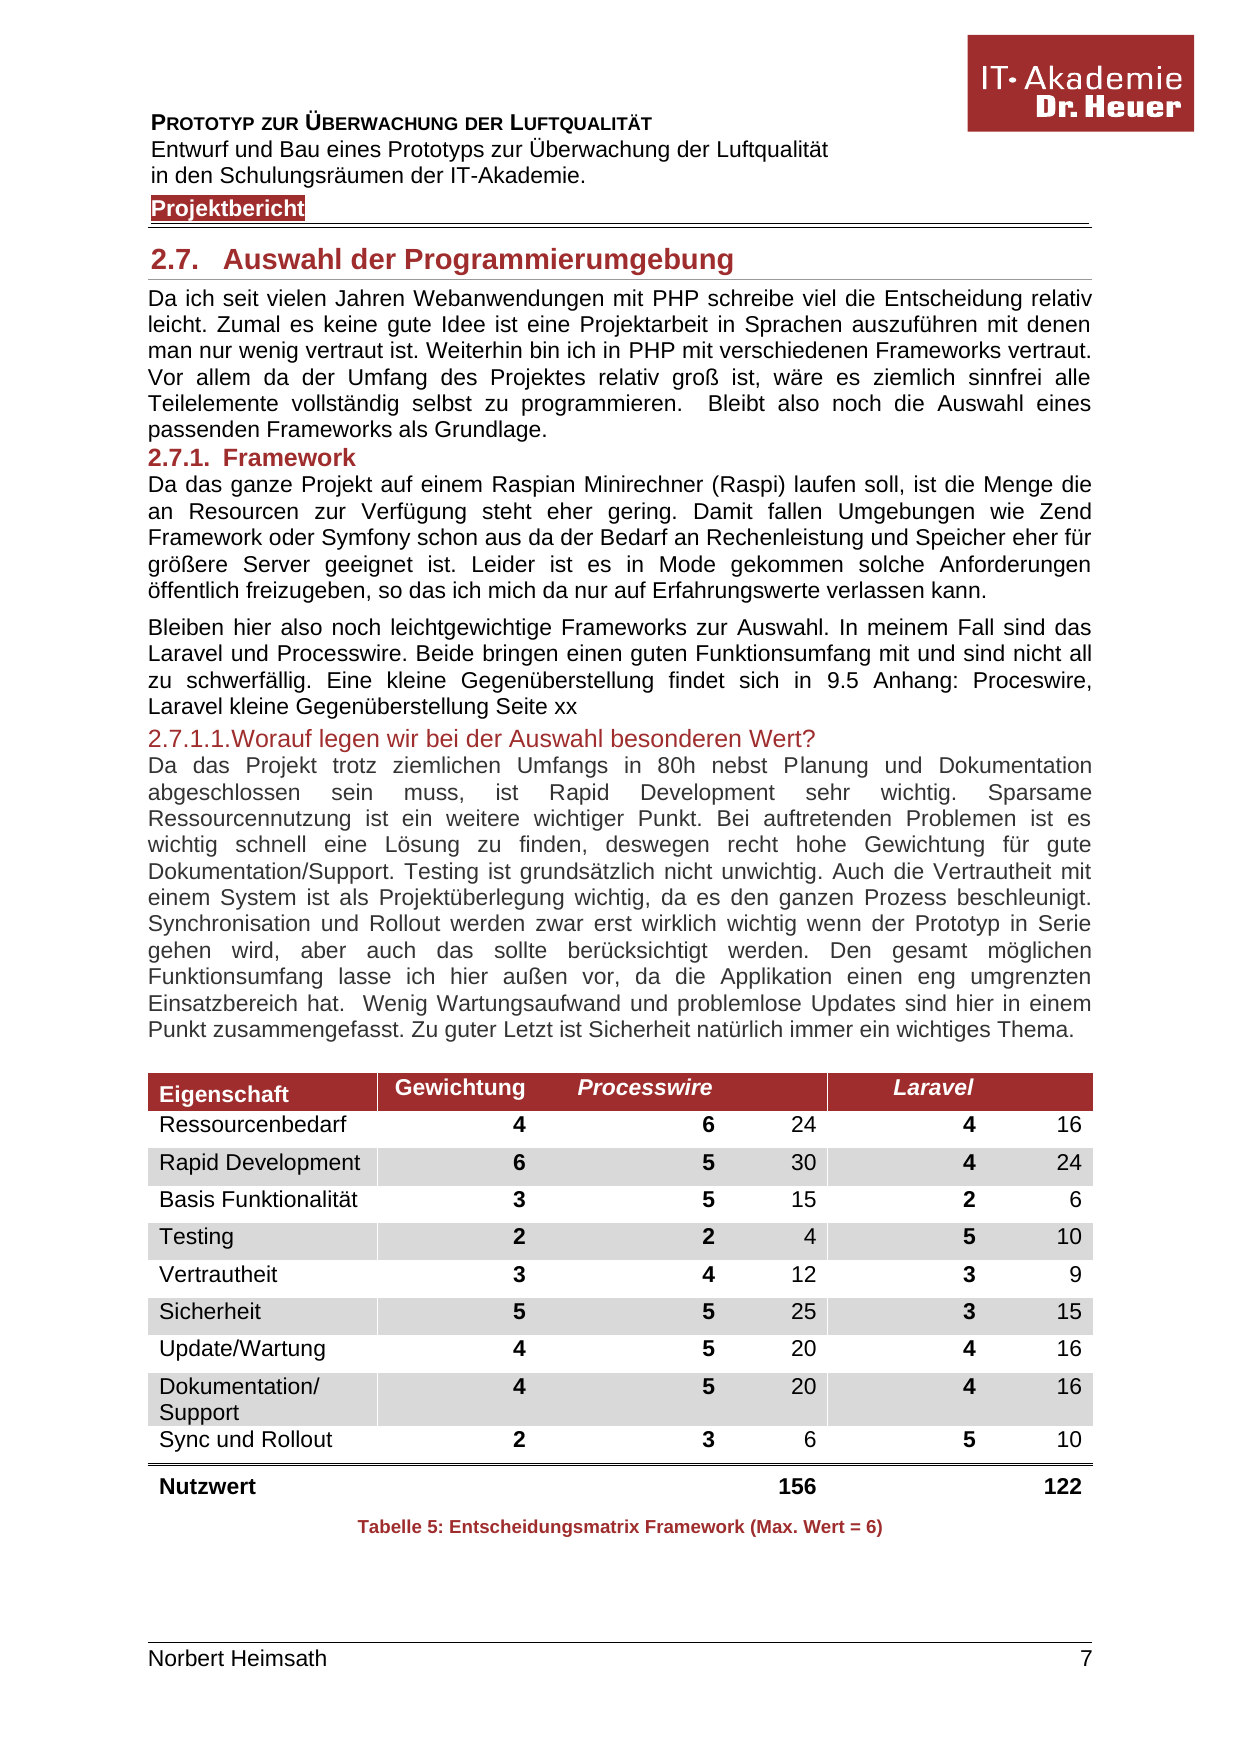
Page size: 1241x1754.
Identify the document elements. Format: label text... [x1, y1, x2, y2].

table_header [726, 1073, 827, 1111]
table_cell 25 [726, 1298, 827, 1335]
table_cell 5 [537, 1373, 726, 1426]
table_cell Ressourcenbedarf [148, 1111, 377, 1148]
table_cell 20 [726, 1335, 827, 1372]
table_cell 5 [537, 1148, 726, 1186]
subtitle Auswahl der Programmierumgebung [148, 239, 1092, 279]
table_cell 24 [726, 1111, 827, 1148]
table_cell 12 [726, 1260, 827, 1298]
table_cell 2 [537, 1223, 726, 1260]
table_cell 4 [828, 1111, 987, 1148]
table_cell 4 [537, 1260, 726, 1298]
table_cell 5 [537, 1335, 726, 1372]
table_cell 5 [537, 1186, 726, 1223]
table_cell 4 [378, 1373, 537, 1426]
table_cell Vertrautheit [148, 1260, 377, 1298]
table_cell 15 [987, 1298, 1093, 1335]
table_cell Update/Wartung [148, 1335, 377, 1372]
table_cell 16 [987, 1111, 1093, 1148]
table_cell 5 [537, 1298, 726, 1335]
table_cell 4 [378, 1335, 537, 1372]
table_cell Sicherheit [148, 1298, 377, 1335]
subtitle Framework [148, 443, 1092, 471]
text Da das ganze Projekt auf einem Raspian Minirechner (Raspi) laufen soll, ist die Menge die an Resourcen zur Verfügung steht eher gering. Damit fallen Umgebungen wie Zend Framework oder Symfony schon aus da der Bedarf an Rechenleistung und Speicher eher für größere Server geeignet ist. Leider ist es in Mode gekommen solche Anforderungen öffentlich freizugeben, so das ich mich da nur auf Erfahrungswerte verlassen kann. [148, 471, 1092, 603]
table_cell 4 [726, 1223, 827, 1260]
table_cell 10 [987, 1223, 1093, 1260]
table_cell Nutzwert [148, 1466, 377, 1516]
text Da das Projekt trotz ziemlichen Umfangs in 80h nebst Planung und Dokumentation abgeschlossen sein muss, ist Rapid Development sehr wichtig. Sparsame Ressourcennutzung ist ein weitere wichtiger Punkt. Bei auftretenden Problemen ist es wichtig schnell eine Lösung zu finden, deswegen recht hohe Gewichtung für gute Dokumentation/Support. Testing ist grundsätzlich nicht unwichtig. Auch die Vertrautheit mit einem System ist als Projektüberlegung wichtig, da es den ganzen Prozess beschleunigt. Synchronisation und Rollout werden zwar erst wirklich wichtig wenn der Prototyp in Serie gehen wird, aber auch das sollte berücksichtigt werden. Den gesamt möglichen Funktionsumfang lasse ich hier außen vor, da die Applikation einen eng umgrenzten Einsatzbereich hat. Wenig Wartungsaufwand und problemlose Updates sind hier in einem Punkt zusammengefasst. Zu guter Letzt ist Sicherheit natürlich immer ein wichtiges Thema. [148, 752, 1092, 1042]
text Da ich seit vielen Jahren Webanwendungen mit PHP schreibe viel die Entscheidung relativ leicht. Zumal es keine gute Idee ist eine Projektarbeit in Sprachen auszuführen mit denen man nur wenig vertraut ist. Weiterhin bin ich in PHP mit verschiedenen Frameworks vertraut. Vor allem da der Umfang des Projektes relativ groß ist, wäre es ziemlich sinnfrei alle Teilelemente vollständig selbst zu programmieren. Bleibt also noch die Auswahl eines passenden Frameworks als Grundlage. [148, 284, 1092, 443]
table_cell 2 [378, 1426, 537, 1463]
table_cell 4 [828, 1373, 987, 1426]
table_cell 6 [537, 1111, 726, 1148]
table_header Laravel [828, 1073, 987, 1111]
table_header Processwire [537, 1073, 726, 1111]
table_cell 6 [726, 1426, 827, 1463]
table_cell 3 [378, 1260, 537, 1298]
table_cell 4 [828, 1335, 987, 1372]
table_cell Testing [148, 1223, 377, 1260]
table_cell [828, 1466, 987, 1516]
table_cell 3 [378, 1186, 537, 1223]
table_cell 156 [726, 1466, 827, 1516]
subtitle Worauf legen wir bei der Auswahl besonderen Wert? [148, 723, 1092, 752]
table_cell 5 [828, 1426, 987, 1463]
table_cell 3 [828, 1260, 987, 1298]
table_cell 6 [378, 1148, 537, 1186]
table_header Gewichtung [378, 1073, 537, 1111]
table_cell 4 [378, 1111, 537, 1148]
table_cell 5 [378, 1298, 537, 1335]
table_cell 3 [537, 1426, 726, 1463]
table_cell 2 [828, 1186, 987, 1223]
table_header [987, 1073, 1093, 1111]
table_cell 16 [987, 1373, 1093, 1426]
table_cell Rapid Development [148, 1148, 377, 1186]
table_cell 16 [987, 1335, 1093, 1372]
table_cell 30 [726, 1148, 827, 1186]
table_cell 24 [987, 1148, 1093, 1186]
table_cell 15 [726, 1186, 827, 1223]
text Bleiben hier also noch leichtgewichtige Frameworks zur Auswahl. In meinem Fall sind das Laravel und Processwire. Beide bringen einen guten Funktionsumfang mit und sind nicht all zu schwerfällig. Eine kleine Gegenüberstellung findet sich in 9.5 Anhang: Proceswire, Laravel kleine Gegenüberstellung Seite xx [148, 614, 1092, 719]
table_cell 4 [828, 1148, 987, 1186]
table_cell [378, 1466, 537, 1516]
table_cell 10 [987, 1426, 1093, 1463]
table_cell 9 [987, 1260, 1093, 1298]
table_cell 3 [828, 1298, 987, 1335]
table_cell 2 [378, 1223, 537, 1260]
table_cell [537, 1466, 726, 1516]
table_cell 122 [987, 1466, 1093, 1516]
table_header Eigenschaft [148, 1073, 377, 1111]
table_cell Basis Funktionalität [148, 1186, 377, 1223]
table_cell 6 [987, 1186, 1093, 1223]
table_cell 20 [726, 1373, 827, 1426]
table_cell Sync und Rollout [148, 1426, 377, 1463]
text Tabelle 5: Entscheidungsmatrix Framework (Max. Wert = 6) [148, 1516, 1092, 1537]
table_cell Dokumentation/ Support [148, 1373, 377, 1426]
table_cell 5 [828, 1223, 987, 1260]
